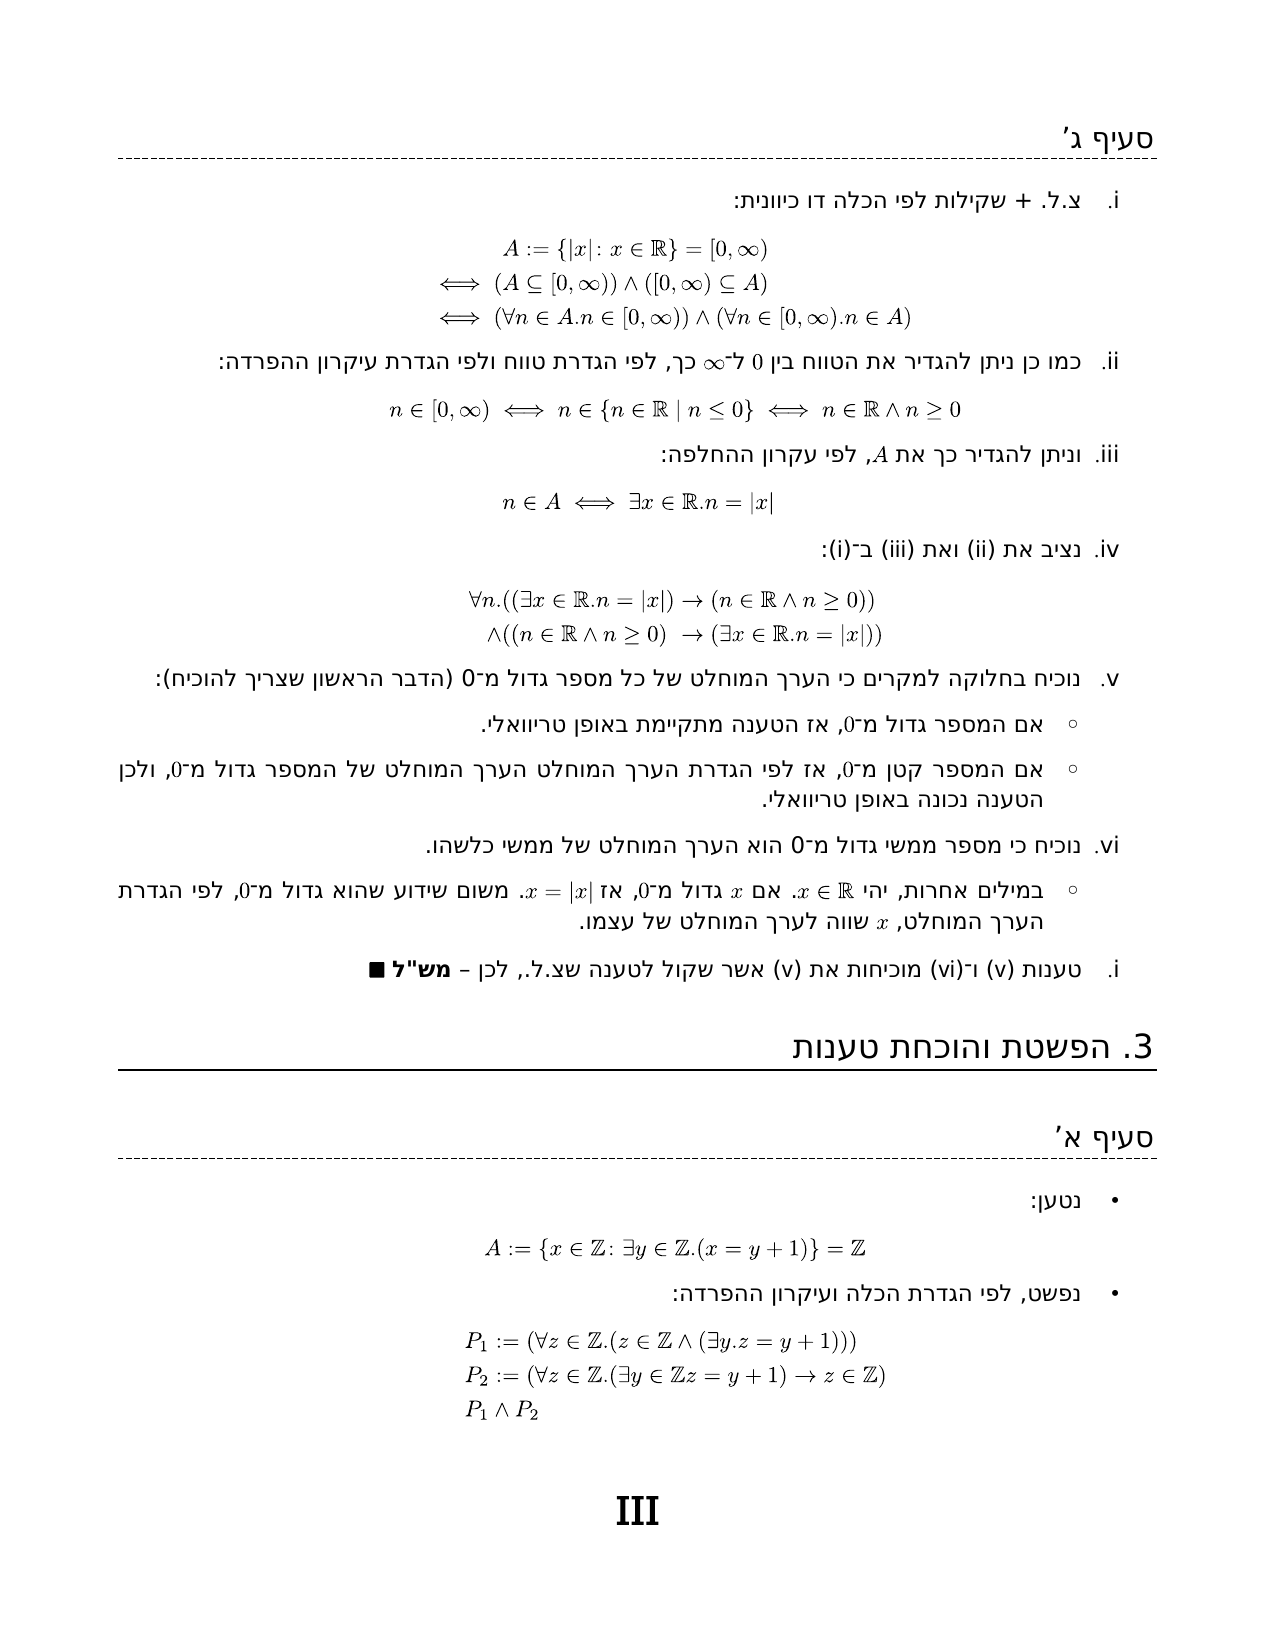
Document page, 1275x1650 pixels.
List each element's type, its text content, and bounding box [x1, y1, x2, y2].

list כמו כן ניתן להגדיר את הטווח בין ל־ כך, לפי הגדרת טווח ולפי הגדרת עיקרון ההפרדה: [118, 348, 1119, 375]
list נטען: [118, 1187, 1119, 1214]
list נציב את (ii) ואת (iii) ב־(i): [118, 533, 1119, 564]
subtitle 3. הפשטת והוכחת טענות [118, 1024, 1157, 1069]
list אם המספר גדול מ־, אז הטענה מתקיימת באופן טריוואלי. [118, 711, 1082, 737]
list נוכיח כי מספר ממשי גדול מ־0 הוא הערך המוחלט של ממשי כלשהו. [118, 832, 1119, 858]
list נוכיח בחלוקה למקרים כי הערך המוחלט של כל מספר גדול מ־0 (הדבר הראשון שצריך להוכיח): [118, 666, 1119, 692]
list אם המספר קטן מ־, אז לפי הגדרת הערך המוחלט הערך המוחלט של המספר גדול מ־, ולכן הטענה נכונה באופן טריוואלי. [118, 756, 1082, 813]
list וניתן להגדיר כך את , לפי עקרון ההחלפה: [118, 441, 1119, 467]
subtitle סעיף א’ [118, 1118, 1157, 1158]
list נפשט, לפי הגדרת הכלה ועיקרון ההפרדה: [118, 1280, 1119, 1306]
list במילים אחרות, יהי . אם גדול מ־, אז . משום שידוע שהוא גדול מ־, לפי הגדרת הערך המוחלט, שווה לערך המוחלט של עצמו. [118, 877, 1082, 935]
list צ.ל. + שקילות לפי הכלה דו כיוונית: [118, 187, 1119, 214]
list טענות (v) ו־(vi) מוכיחות את (v) אשר שקול לטענה שצ.ל., לכן – מש"ל [118, 953, 1119, 984]
subtitle סעיף ג’ [118, 118, 1157, 158]
